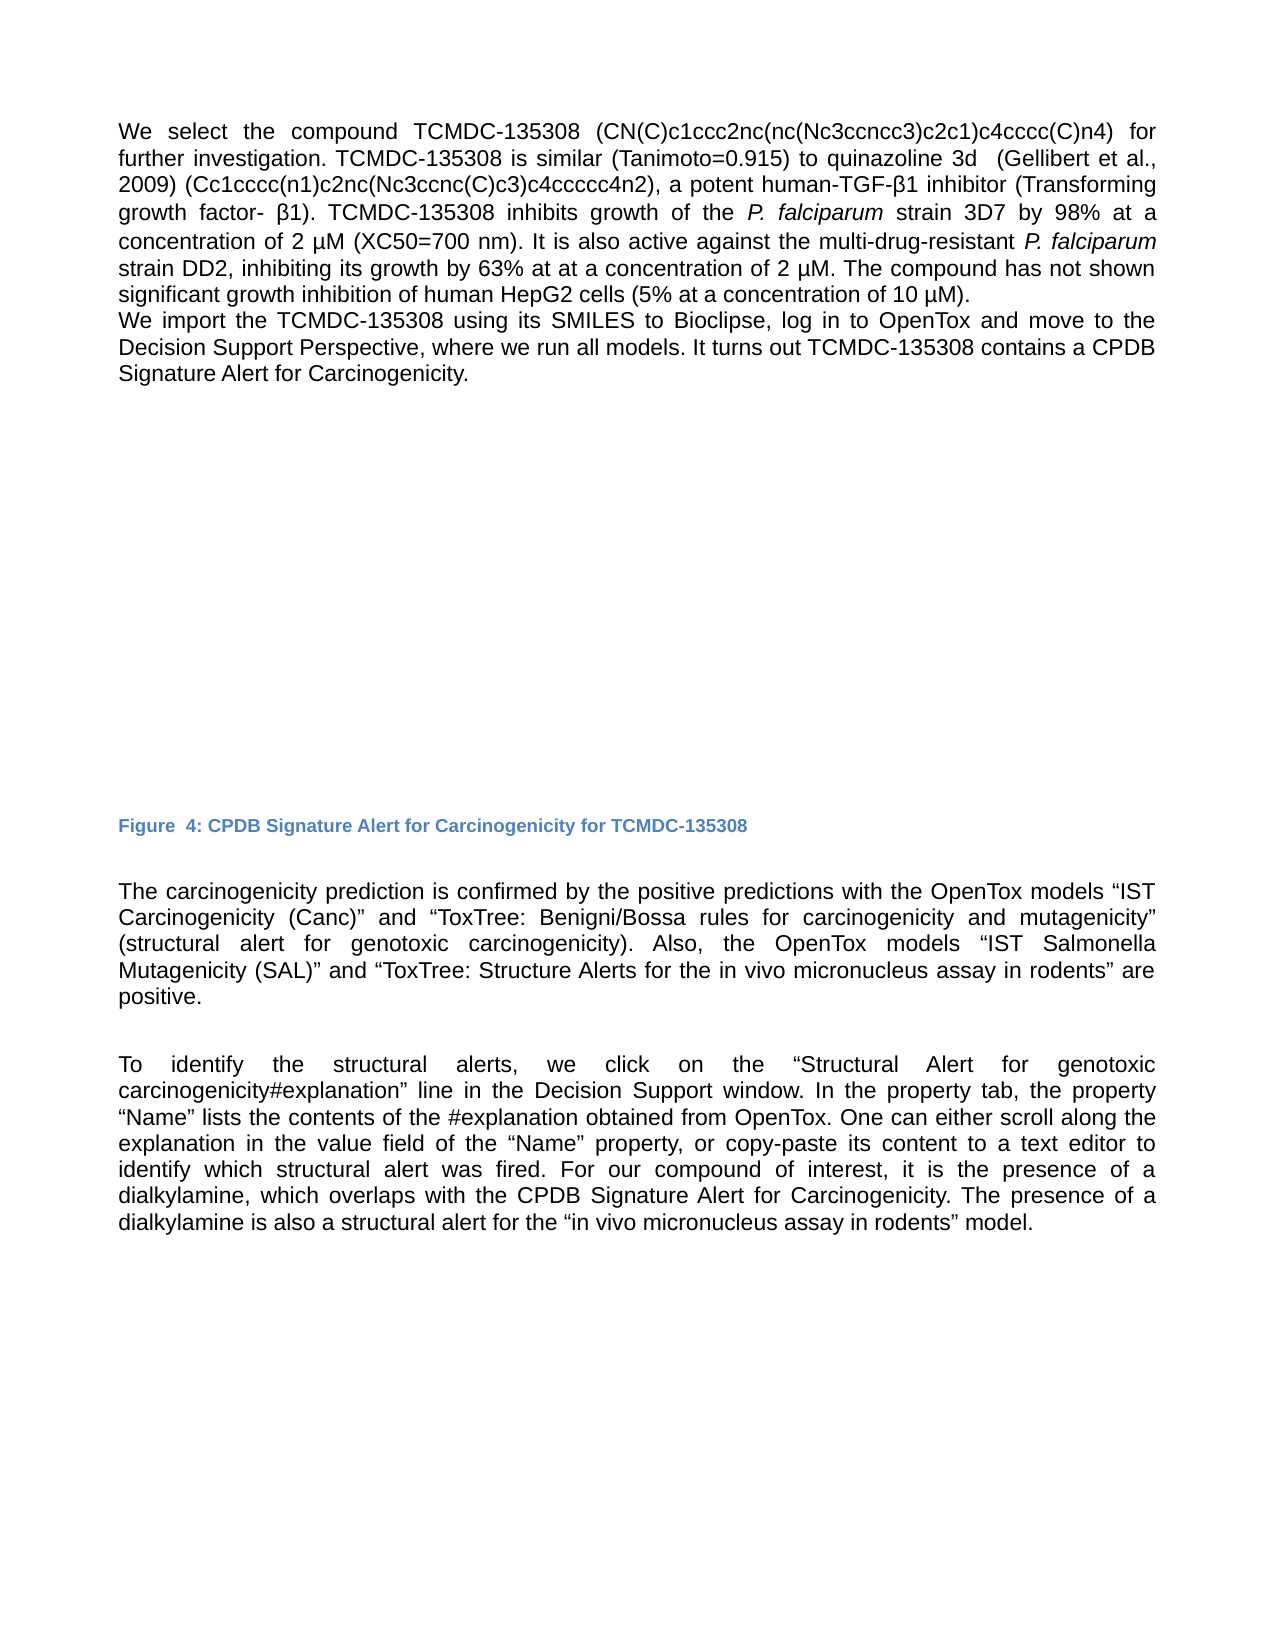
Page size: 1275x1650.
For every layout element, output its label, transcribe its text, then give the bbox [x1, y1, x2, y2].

text Figure 4: CPDB Signature Alert for Carcinogenicity for TCMDC-135308 [118, 815, 1157, 836]
text To identify the structural alerts, we click on the “Structural Alert for genotoxic carcinogenicity#explanation” line in the Decision Support window. In the property tab, the property “Name” lists the contents of the #explanation obtained from OpenTox. One can either scroll along the explanation in the value field of the “Name” property, or copy-paste its content to a text editor to identify which structural alert was fired. For our compound of interest, it is the presence of a dialkylamine, which overlaps with the CPDB Signature Alert for Carcinogenicity. The presence of a dialkylamine is also a structural alert for the “in vivo micronucleus assay in rodents” model. [118, 1051, 1157, 1235]
text We import the TCMDC-135308 using its SMILES to Bioclipse, log in to OpenTox and move to the Decision Support Perspective, where we run all models. It turns out TCMDC-135308 contains a CPDB Signature Alert for Carcinogenicity. [118, 307, 1157, 386]
text We select the compound TCMDC-135308 (CN(C)c1ccc2nc(nc(Nc3ccncc3)c2c1)c4cccc(C)n4) for further investigation. TCMDC-135308 is similar (Tanimoto=0.915) to quinazoline 3d (Gellibert et al., 2009)⁠ (Cc1cccc(n1)c2nc(Nc3ccnc(C)c3)c4ccccc4n2), a potent human-TGF-β1 inhibitor (Transforming growth factor- β1). TCMDC-135308 inhibits growth of the P. falciparum strain 3D7 by 98% at a concentration of 2 µM (XC50=700 nm). It is also active against the multi-drug-resistant P. falciparum strain DD2, inhibiting its growth by 63% at at a concentration of 2 µM. The compound has not shown significant growth inhibition of human HepG2 cells (5% at a concentration of 10 µM). [118, 118, 1157, 307]
text The carcinogenicity prediction is confirmed by the positive predictions with the OpenTox models “IST Carcinogenicity (Canc)” and “ToxTree: Benigni/Bossa rules for carcinogenicity and mutagenicity” (structural alert for genotoxic carcinogenicity). Also, the OpenTox models “IST Salmonella Mutagenicity (SAL)” and “ToxTree: Structure Alerts for the in vivo micronucleus assay in rodents” are positive. [118, 878, 1157, 1009]
